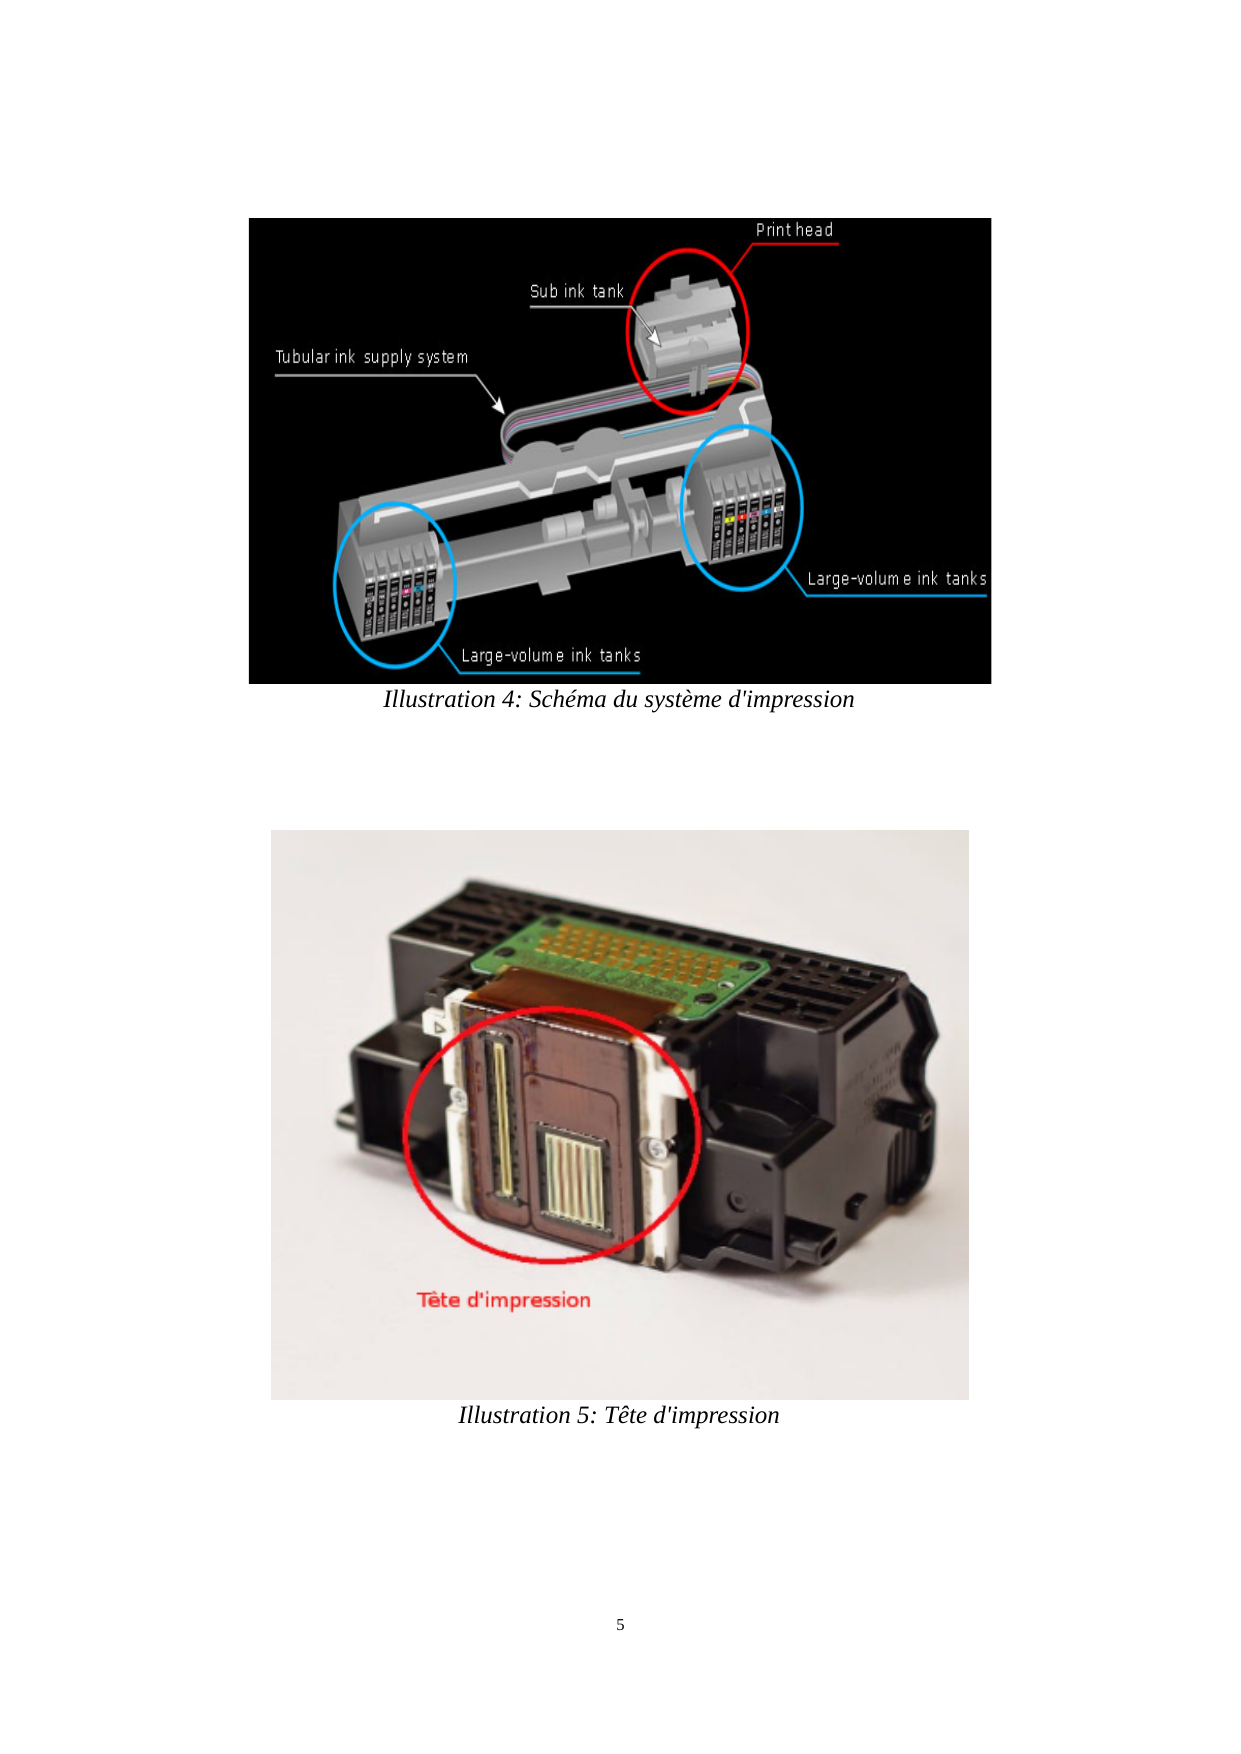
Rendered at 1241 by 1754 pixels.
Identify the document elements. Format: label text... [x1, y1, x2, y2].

text Illustration 5: Tête d'impression [191, 1400, 1049, 1429]
picture [248, 218, 992, 684]
text Illustration 4: Schéma du système d'impression [209, 684, 1032, 713]
picture [271, 830, 969, 1400]
